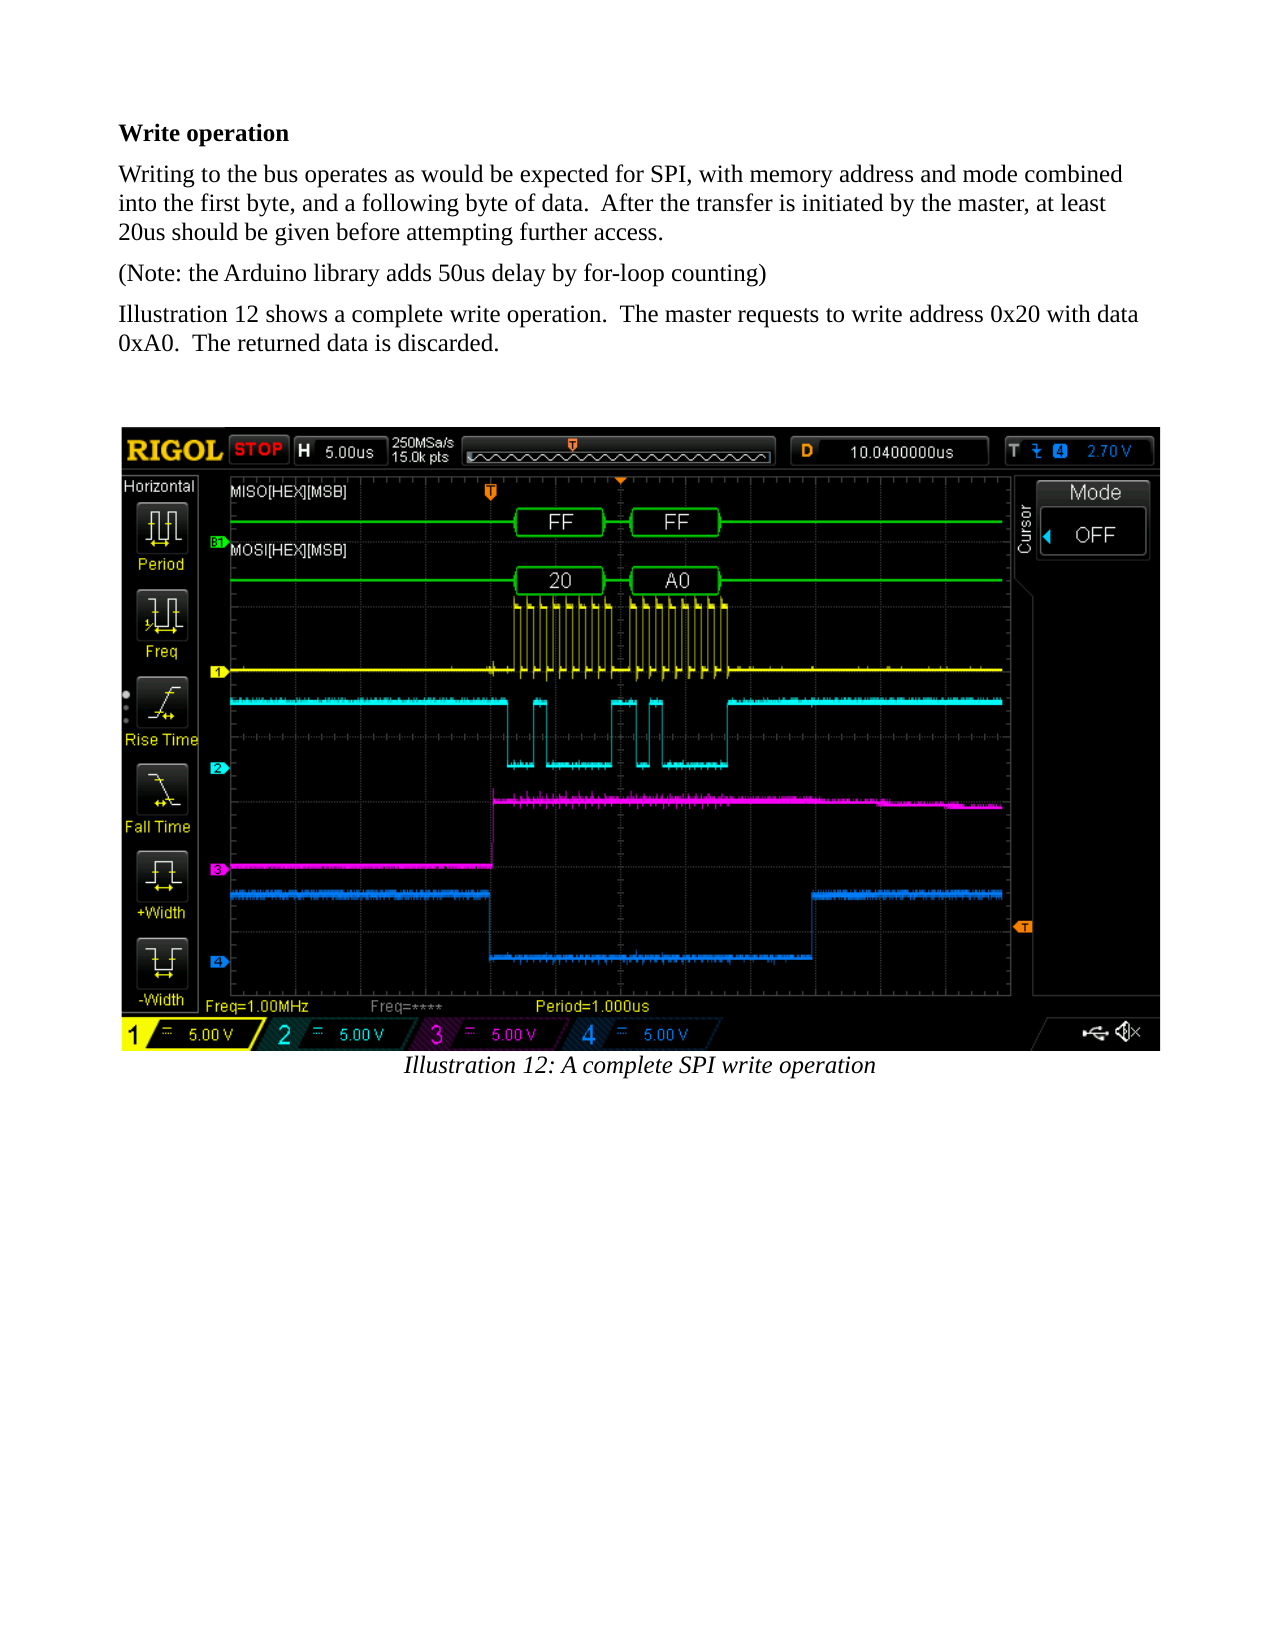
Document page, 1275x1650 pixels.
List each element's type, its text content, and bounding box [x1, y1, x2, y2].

text Illustration 12 shows a complete write operation. The master requests to write address 0x20 with data 0xA0. The returned data is discarded. [118, 299, 1157, 357]
text Writing to the bus operates as would be expected for SPI, with memory address and mode combined into the first byte, and a following byte of data. After the transfer is initiated by the master, at least 20us should be given before attempting further access. [118, 159, 1157, 246]
text Write operation [118, 118, 1157, 147]
picture [121, 427, 1161, 1051]
text (Note: the Arduino library adds 50us delay by for-loop counting) [118, 258, 1157, 287]
text Illustration 12: A complete SPI write operation [122, 1051, 1160, 1079]
